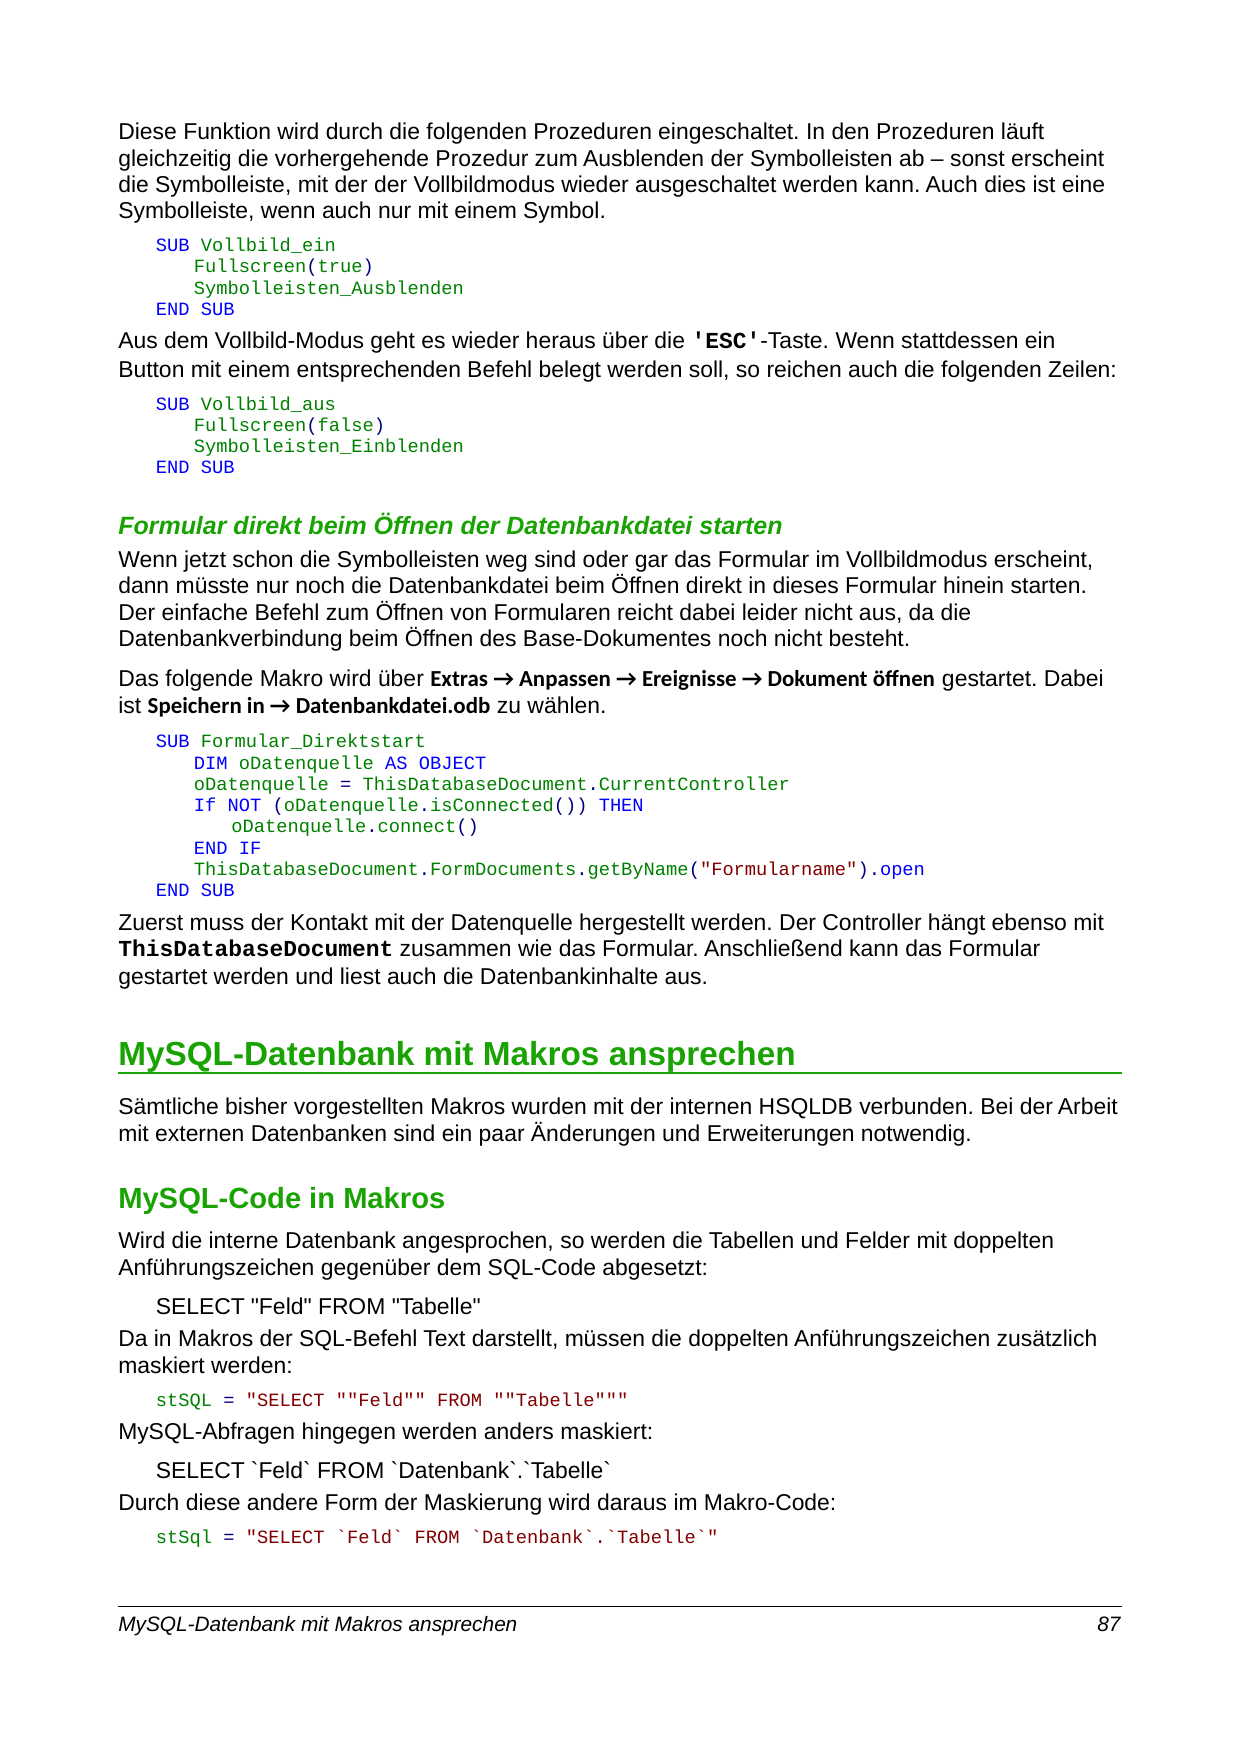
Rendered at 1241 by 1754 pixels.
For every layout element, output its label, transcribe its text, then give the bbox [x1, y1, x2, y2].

text END SUB [156, 458, 1122, 479]
text DIM oDatenquelle AS OBJECT [156, 753, 1122, 775]
text Symbolleisten_Einblenden [156, 437, 1122, 458]
text Zuerst muss der Kontakt mit der Datenquelle hergestellt werden. Der Controller hängt ebenso mit ThisDatabaseDocument zusammen wie das Formular. Anschließend kann das Formular gestartet werden und liest auch die Datenbankinhalte aus. [118, 908, 1122, 989]
text SELECT "Feld" FROM "Tabelle" [156, 1293, 1122, 1319]
text Wenn jetzt schon die Symbolleisten weg sind oder gar das Formular im Vollbildmodus erscheint, dann müsste nur noch die Datenbankdatei beim Öffnen direkt in dieses Formular hinein starten. Der einfache Befehl zum Öffnen von Formularen reicht dabei leider nicht aus, da die Datenbankverbindung beim Öffnen des Base-Dokumentes noch nicht besteht. [118, 546, 1122, 651]
text Diese Funktion wird durch die folgenden Prozeduren eingeschaltet. In den Prozeduren läuft gleichzeitig die vorhergehende Prozedur zum Ausblenden der Symbolleisten ab – sonst erscheint die Symbolleiste, mit der der Vollbildmodus wieder ausgeschaltet werden kann. Auch dies ist eine Symbolleiste, wenn auch nur mit einem Symbol. [118, 118, 1122, 223]
subtitle Formular direkt beim Öffnen der Datenbankdatei starten [118, 511, 1122, 539]
text SUB Vollbild_ein [156, 236, 1122, 257]
text ThisDatabaseDocument.FormDocuments.getByName("Formularname").open [156, 860, 1122, 881]
text Fullscreen(true) [156, 257, 1122, 278]
text oDatenquelle.connect() [156, 817, 1122, 838]
text SUB Vollbild_aus [156, 394, 1122, 416]
subtitle MySQL-Datenbank mit Makros ansprechen [118, 1034, 1122, 1072]
text stSql = "SELECT `Feld` FROM `Datenbank`.`Tabelle`" [156, 1528, 1122, 1549]
text Fullscreen(false) [156, 416, 1122, 437]
text END IF [156, 838, 1122, 860]
text SELECT `Feld` FROM `Datenbank`.`Tabelle` [156, 1457, 1122, 1483]
subtitle MySQL-Code in Makros [118, 1181, 1122, 1215]
text END SUB [156, 300, 1122, 321]
text Sämtliche bisher vorgestellten Makros wurden mit der internen HSQLDB verbunden. Bei der Arbeit mit externen Datenbanken sind ein paar Änderungen und Erweiterungen notwendig. [118, 1093, 1122, 1146]
text Symbolleisten_Ausblenden [156, 278, 1122, 300]
text Wird die interne Datenbank angesprochen, so werden die Tabellen und Felder mit doppelten Anführungszeichen gegenüber dem SQL-Code abgesetzt: [118, 1227, 1122, 1280]
text SUB Formular_Direktstart [156, 732, 1122, 753]
text MySQL-Abfragen hingegen werden anders maskiert: [118, 1418, 1122, 1444]
text Durch diese andere Form der Maskierung wird daraus im Makro-Code: [118, 1489, 1122, 1516]
text Aus dem Vollbild-Modus geht es wieder heraus über die 'ESC'-Taste. Wenn stattdessen ein Button mit einem entsprechenden Befehl belegt werden soll, so reichen auch die folgenden Zeilen: [118, 327, 1122, 382]
text END SUB [156, 881, 1122, 902]
text stSQL = "SELECT ""Feld"" FROM ""Tabelle""" [156, 1390, 1122, 1412]
text If NOT (oDatenquelle.isConnected()) THEN [156, 796, 1122, 817]
text Da in Makros der SQL-Befehl Text darstellt, müssen die doppelten Anführungszeichen zusätzlich maskiert werden: [118, 1325, 1122, 1378]
text Das folgende Makro wird über Extras → Anpassen → Ereignisse → Dokument öffnen gestartet. Dabei ist Speichern in → Datenbankdatei.odb zu wählen. [118, 664, 1122, 720]
text oDatenquelle = ThisDatabaseDocument.CurrentController [156, 775, 1122, 796]
